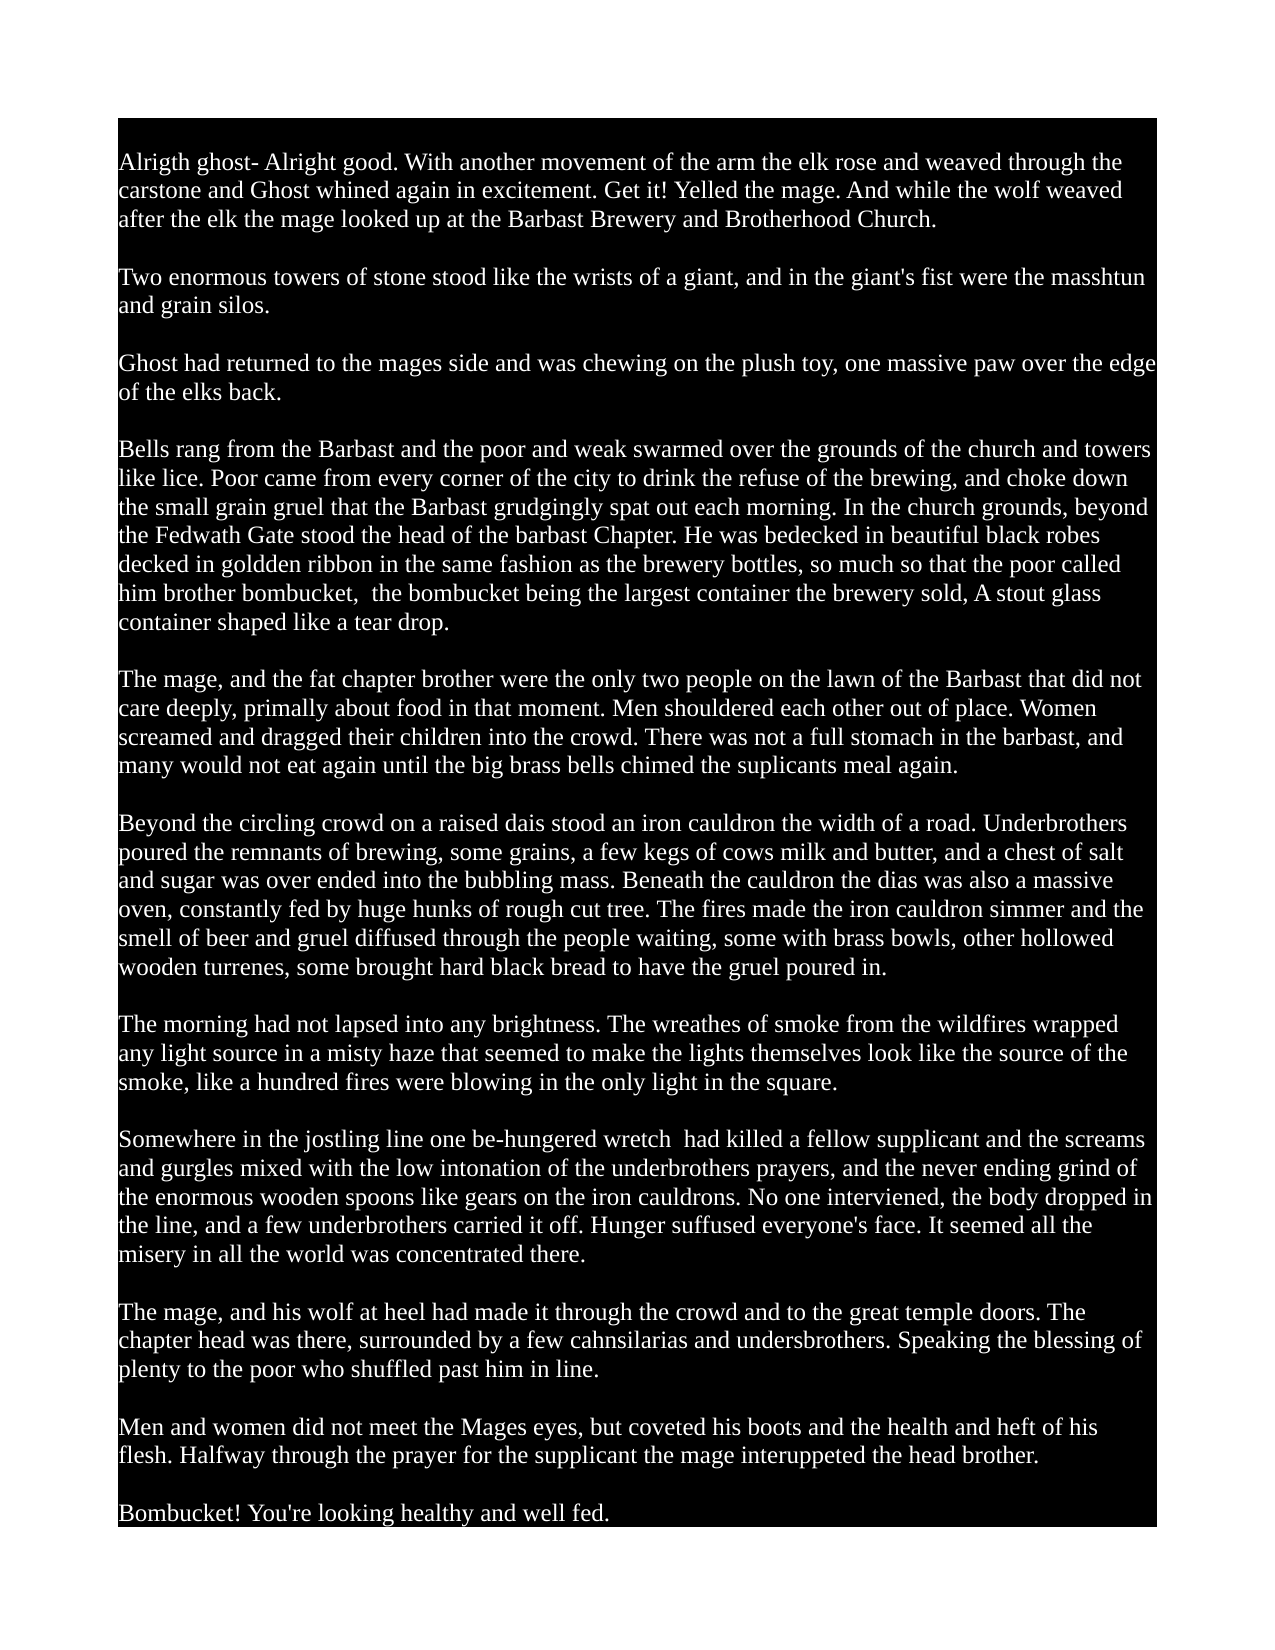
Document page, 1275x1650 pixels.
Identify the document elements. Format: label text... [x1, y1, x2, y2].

text Bells rang from the Barbast and the poor and weak swarmed over the grounds of the church and towers like lice. Poor came from every corner of the city to drink the refuse of the brewing, and choke down the small grain gruel that the Barbast grudgingly spat out each morning. In the church grounds, beyond the Fedwath Gate stood the head of the barbast Chapter. He was bedecked in beautiful black robes decked in goldden ribbon in the same fashion as the brewery bottles, so much so that the poor called him brother bombucket, the bombucket being the largest container the brewery sold, A stout glass container shaped like a tear drop. The mage, and the fat chapter brother were the only two people on the lawn of the Barbast that did not care deeply, primally about food in that moment. Men shouldered each other out of place. Women screamed and dragged their children into the crowd. There was not a full stomach in the barbast, and many would not eat again until the big brass bells chimed the suplicants meal again. [118, 434, 1157, 779]
text Bombucket! You're looking healthy and well fed. [118, 1498, 1157, 1527]
text Alrigth ghost- Alright good. With another movement of the arm the elk rose and weaved through the carstone and Ghost whined again in excitement. Get it! Yelled the mage. And while the wolf weaved after the elk the mage looked up at the Barbast Brewery and Brotherhood Church. Two enormous towers of stone stood like the wrists of a giant, and in the giant's fist were the masshtun and grain silos. [118, 118, 1157, 319]
text Ghost had returned to the mages side and was chewing on the plush toy, one massive paw over the edge of the elks back. [118, 348, 1157, 406]
text Beyond the circling crowd on a raised dais stood an iron cauldron the width of a road. Underbrothers poured the remnants of brewing, some grains, a few kegs of cows milk and butter, and a chest of salt and sugar was over ended into the bubbling mass. Beneath the cauldron the dias was also a massive oven, constantly fed by huge hunks of rough cut tree. The fires made the iron cauldron simmer and the smell of beer and gruel diffused through the people waiting, some with brass bowls, other hollowed wooden turrenes, some brought hard black bread to have the gruel poured in. The morning had not lapsed into any brightness. The wreathes of smoke from the wildfires wrapped any light source in a misty haze that seemed to make the lights themselves look like the source of the smoke, like a hundred fires were blowing in the only light in the square. Somewhere in the jostling line one be-hungered wretch had killed a fellow supplicant and the screams and gurgles mixed with the low intonation of the underbrothers prayers, and the never ending grind of the enormous wooden spoons like gears on the iron cauldrons. No one interviened, the body dropped in the line, and a few underbrothers carried it off. Hunger suffused everyone's face. It seemed all the misery in all the world was concentrated there. The mage, and his wolf at heel had made it through the crowd and to the great temple doors. The chapter head was there, surrounded by a few cahnsilarias and undersbrothers. Speaking the blessing of plenty to the poor who shuffled past him in line. Men and women did not meet the Mages eyes, but coveted his boots and the health and heft of his flesh. Halfway through the prayer for the supplicant the mage interuppeted the head brother. [118, 779, 1157, 1469]
